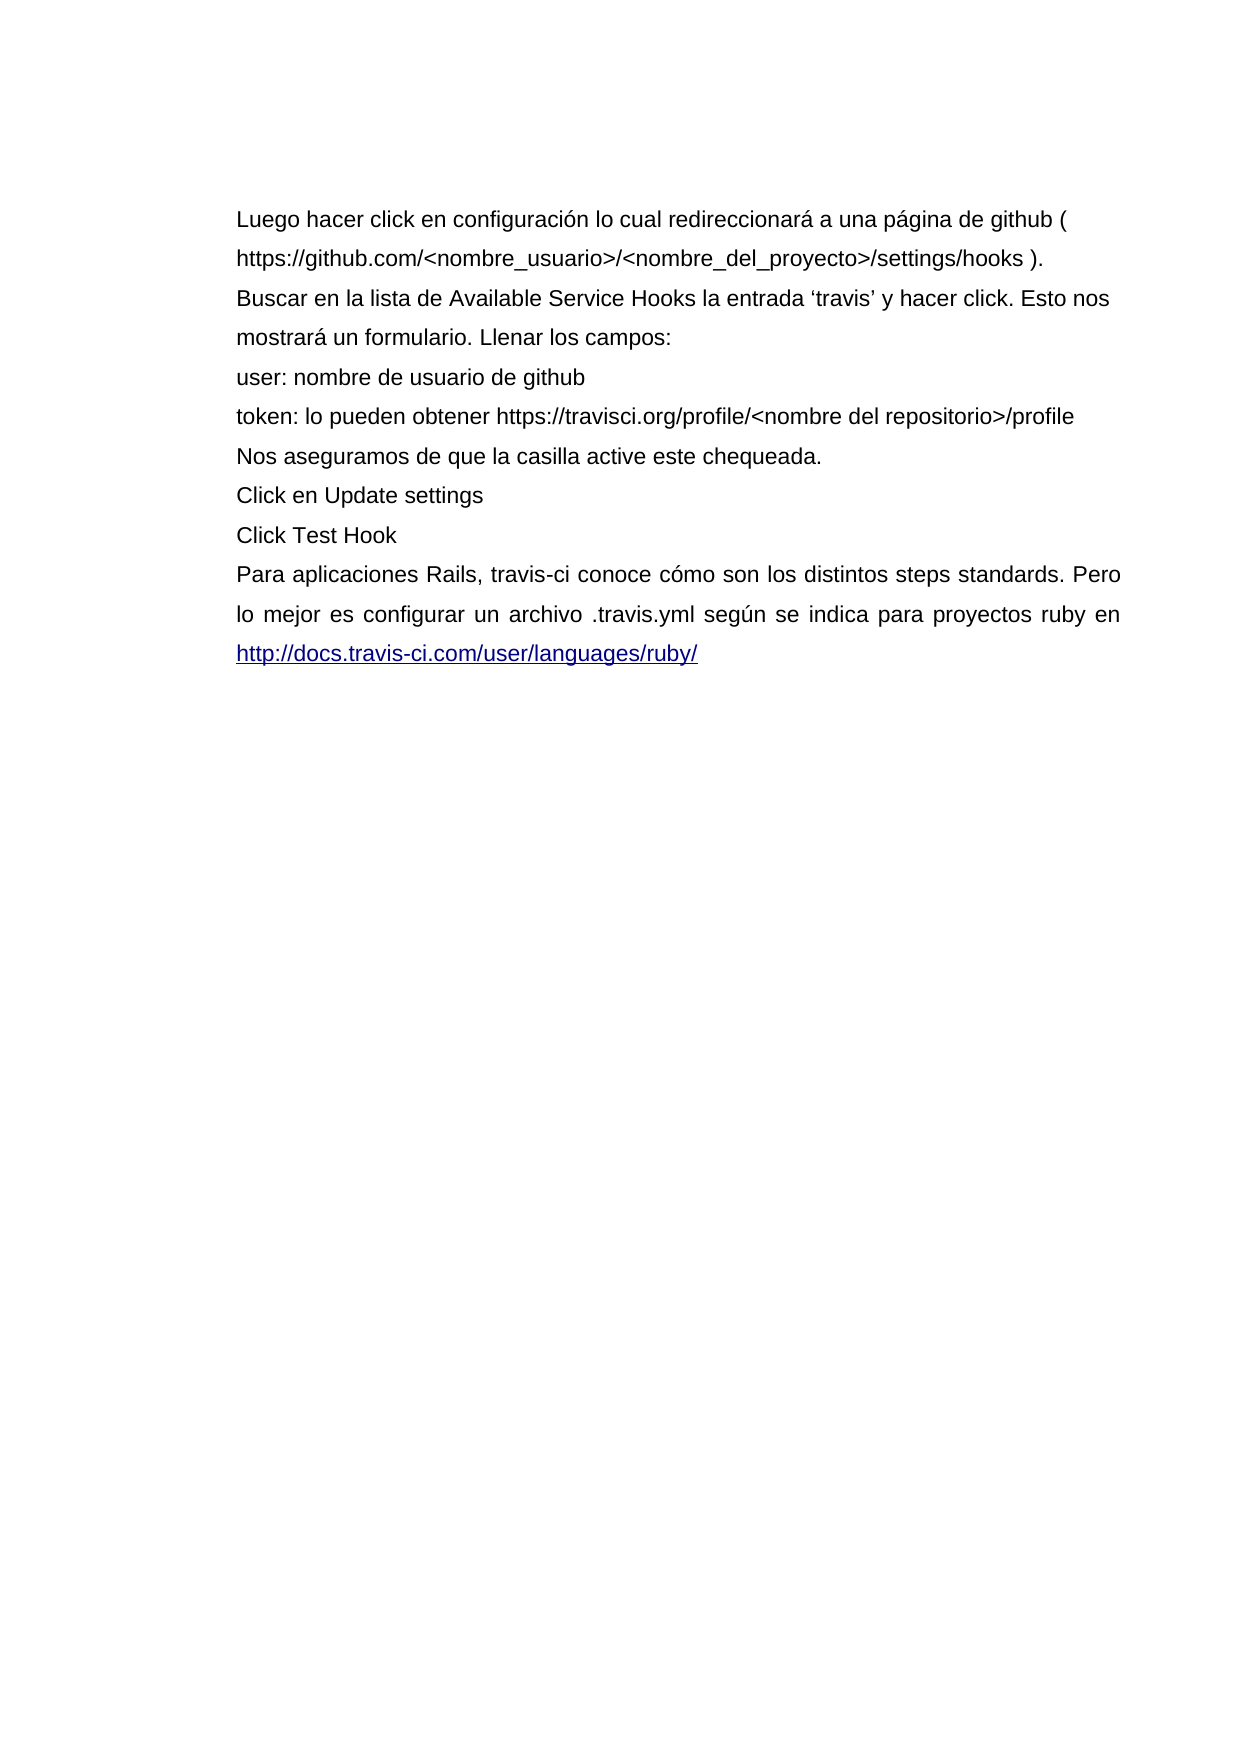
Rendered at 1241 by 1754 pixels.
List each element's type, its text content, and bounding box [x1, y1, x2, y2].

text https://github.com/<nombre_usuario>/<nombre_del_proyecto>/settings/hooks ). [236, 245, 1122, 272]
text Click en Update settings [236, 482, 1122, 509]
text user: nombre de usuario de github [236, 364, 1122, 390]
text mostrará un formulario. Llenar los campos: [236, 324, 1122, 351]
text Buscar en la lista de Available Service Hooks la entrada ‘travis’ y hacer click. Esto nos [236, 285, 1122, 311]
text Nos aseguramos de que la casilla active este chequeada. [236, 443, 1122, 469]
text Click Test Hook [236, 522, 1122, 548]
text token: lo pueden obtener https://travis­ci.org/profile/<nombre del repositorio>/profile [236, 403, 1122, 430]
text Para aplicaciones Rails, travis­-ci conoce cómo son los distintos steps standards. Pero lo mejor es configurar un archivo .travis.yml según se indica para proyectos ruby en http://docs.travis-ci.com/user/languages/ruby/ [236, 561, 1122, 667]
text Luego hacer click en configuración lo cual redireccionará a una página de github ( [236, 206, 1122, 232]
